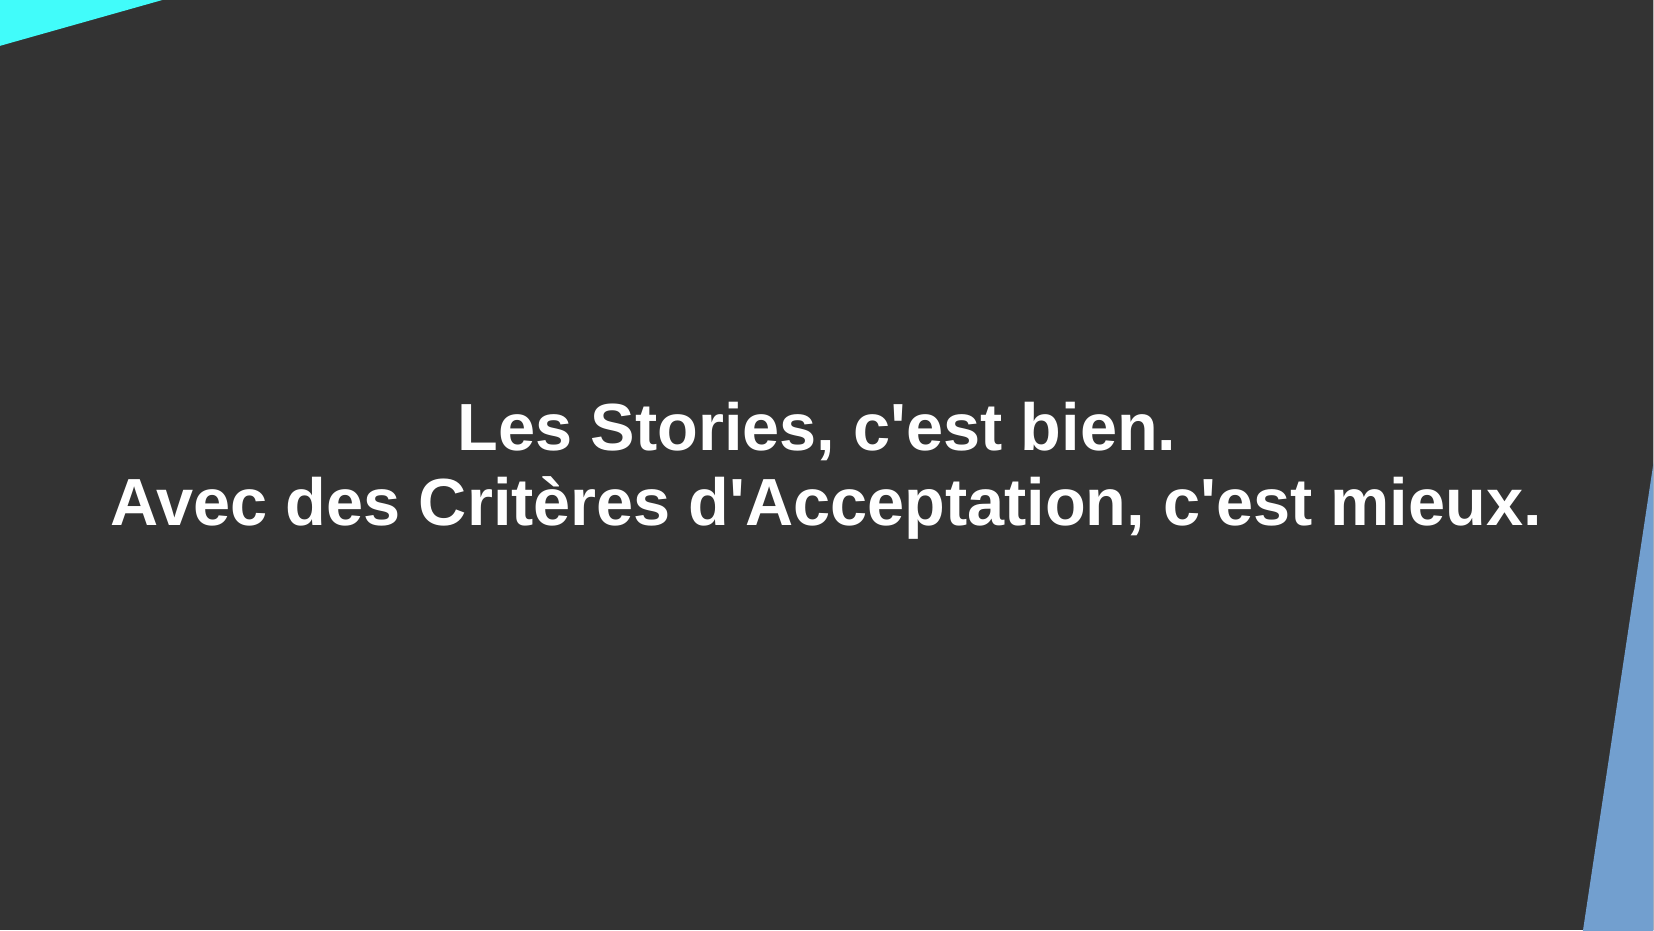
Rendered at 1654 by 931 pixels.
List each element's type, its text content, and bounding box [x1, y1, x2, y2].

text_box [0, 0, 163, 46]
text_box [1582, 459, 1654, 931]
title Les Stories, c'est bien. Avec des Critères d'Acceptation, c'est mieux. [31, 367, 1622, 563]
